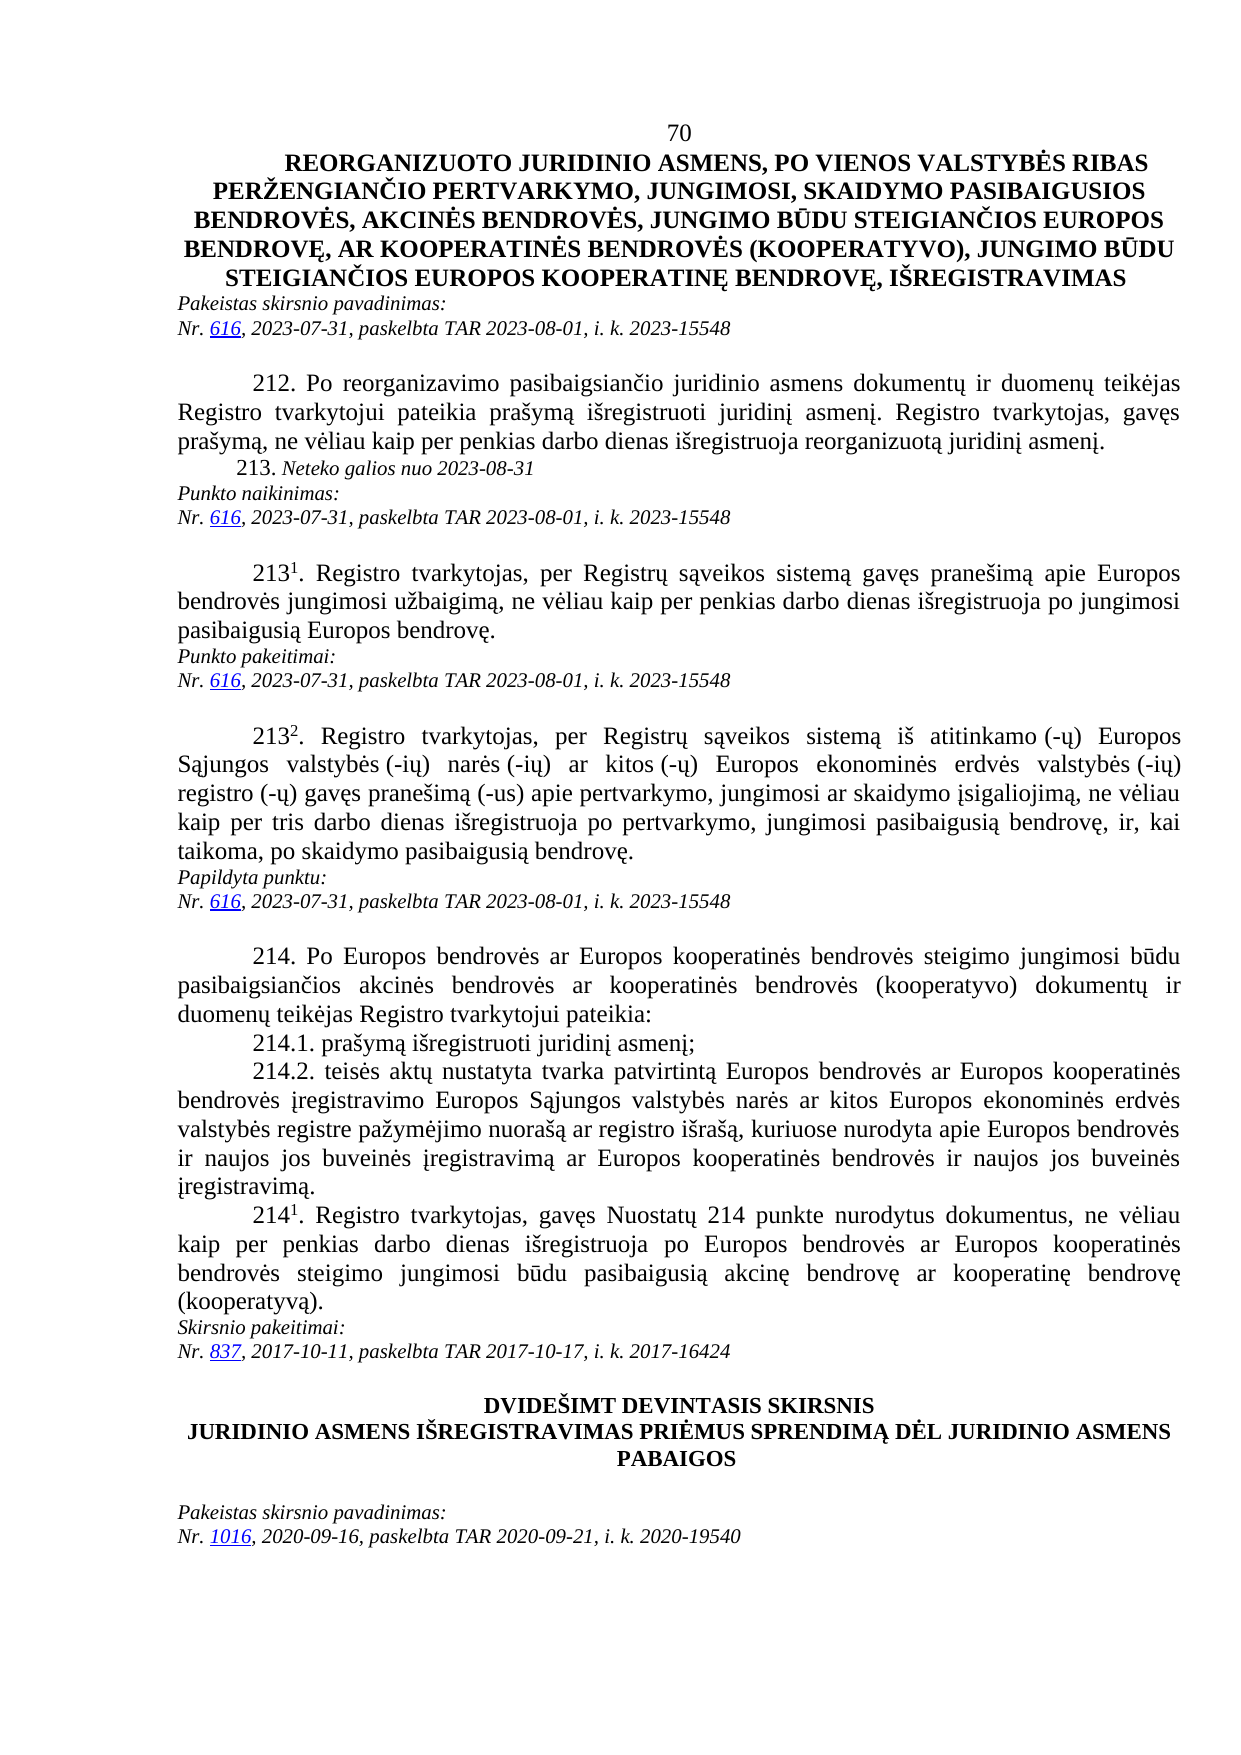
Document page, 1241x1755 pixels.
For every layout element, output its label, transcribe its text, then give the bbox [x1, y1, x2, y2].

text 213. Neteko galios nuo 2023-08-31 [177, 454, 1181, 481]
text Nr. 1016, 2020-09-16, paskelbta TAR 2020-09-21, i. k. 2020-19540 [177, 1524, 1181, 1548]
text Papildyta punktu: [177, 864, 1181, 889]
text 214.2. teisės aktų nustatyta tvarka patvirtintą Europos bendrovės ar Europos kooperatinės bendrovės įregistravimo Europos Sąjungos valstybės narės ar kitos Europos ekonominės erdvės valstybės registre pažymėjimo nuorašą ar registro išrašą, kuriuose nurodyta apie Europos bendrovės ir naujos jos buveinės įregistravimą ar Europos kooperatinės bendrovės ir naujos jos buveinės įregistravimą. [177, 1056, 1181, 1200]
text Punkto naikinimas: [177, 481, 1181, 505]
text Pakeistas skirsnio pavadinimas: [177, 291, 1181, 315]
text Nr. 616, 2023-07-31, paskelbta TAR 2023-08-01, i. k. 2023-15548 [177, 668, 1181, 692]
text 212. Po reorganizavimo pasibaigsiančio juridinio asmens dokumentų ir duomenų teikėjas Registro tvarkytojui pateikia prašymą išregistruoti juridinį asmenį. Registro tvarkytojas, gavęs prašymą, ne vėliau kaip per penkias darbo dienas išregistruoja reorganizuotą juridinį asmenį. [177, 368, 1181, 454]
text Skirsnio pakeitimai: [177, 1315, 1181, 1339]
text Nr. 616, 2023-07-31, paskelbta TAR 2023-08-01, i. k. 2023-15548 [177, 505, 1181, 529]
text Nr. 616, 2023-07-31, paskelbta TAR 2023-08-01, i. k. 2023-15548 [177, 315, 1181, 339]
text 2132. Registro tvarkytojas, per Registrų sąveikos sistemą iš atitinkamo (-ų) Europos Sąjungos valstybės (-ių) narės (-ių) ar kitos (-ų) Europos ekonominės erdvės valstybės (-ių) registro (-ų) gavęs pranešimą (-us) apie pertvarkymo, jungimosi ar skaidymo įsigaliojimą, ne vėliau kaip per tris darbo dienas išregistruoja po pertvarkymo, jungimosi pasibaigusią bendrovę, ir, kai taikoma, po skaidymo pasibaigusią bendrovę. [177, 721, 1181, 864]
text 2131. Registro tvarkytojas, per Registrų sąveikos sistemą gavęs pranešimą apie Europos bendrovės jungimosi užbaigimą, ne vėliau kaip per penkias darbo dienas išregistruoja po jungimosi pasibaigusią Europos bendrovę. [177, 558, 1181, 644]
text Nr. 837, 2017-10-11, paskelbta TAR 2017-10-17, i. k. 2017-16424 [177, 1339, 1181, 1363]
text 2141. Registro tvarkytojas, gavęs Nuostatų 214 punkte nurodytus dokumentus, ne vėliau kaip per penkias darbo dienas išregistruoja po Europos bendrovės ar Europos kooperatinės bendrovės steigimo jungimosi būdu pasibaigusią akcinę bendrovę ar kooperatinę bendrovę (kooperatyvą). [177, 1200, 1181, 1315]
text Nr. 616, 2023-07-31, paskelbta TAR 2023-08-01, i. k. 2023-15548 [177, 889, 1181, 913]
text Pakeistas skirsnio pavadinimas: [177, 1500, 1181, 1524]
text REORGANIZUOTO JURIDINIO ASMENS, PO VIENOS VALSTYBĖS RIBAS PERŽENGIANČIO PERTVARKYMO, JUNGIMOSI, SKAIDYMO PASIBAIGUSIOS BENDROVĖS, AKCINĖS BENDROVĖS, JUNGIMO BŪDU STEIGIANČIOS EUROPOS BENDROVĘ, AR KOOPERATINĖS BENDROVĖS (KOOPERATYVO), JUNGIMO BŪDU STEIGIANČIOS EUROPOS KOOPERATINĘ BENDROVĘ, IŠREGISTRAVIMAS [177, 148, 1181, 291]
text 214. Po Europos bendrovės ar Europos kooperatinės bendrovės steigimo jungimosi būdu pasibaigsiančios akcinės bendrovės ar kooperatinės bendrovės (kooperatyvo) dokumentų ir duomenų teikėjas Registro tvarkytojui pateikia: [177, 941, 1181, 1028]
text 214.1. prašymą išregistruoti juridinį asmenį; [177, 1028, 1181, 1056]
text Punkto pakeitimai: [177, 644, 1181, 668]
text JURIDINIO ASMENS IŠREGISTRAVIMAS PRIĖMUS SPRENDIMĄ DĖL JURIDINIO ASMENS PABAIGOS [177, 1418, 1181, 1471]
text DVIDEŠIMT DEVINTASIS SKIRSNIS [177, 1392, 1181, 1418]
